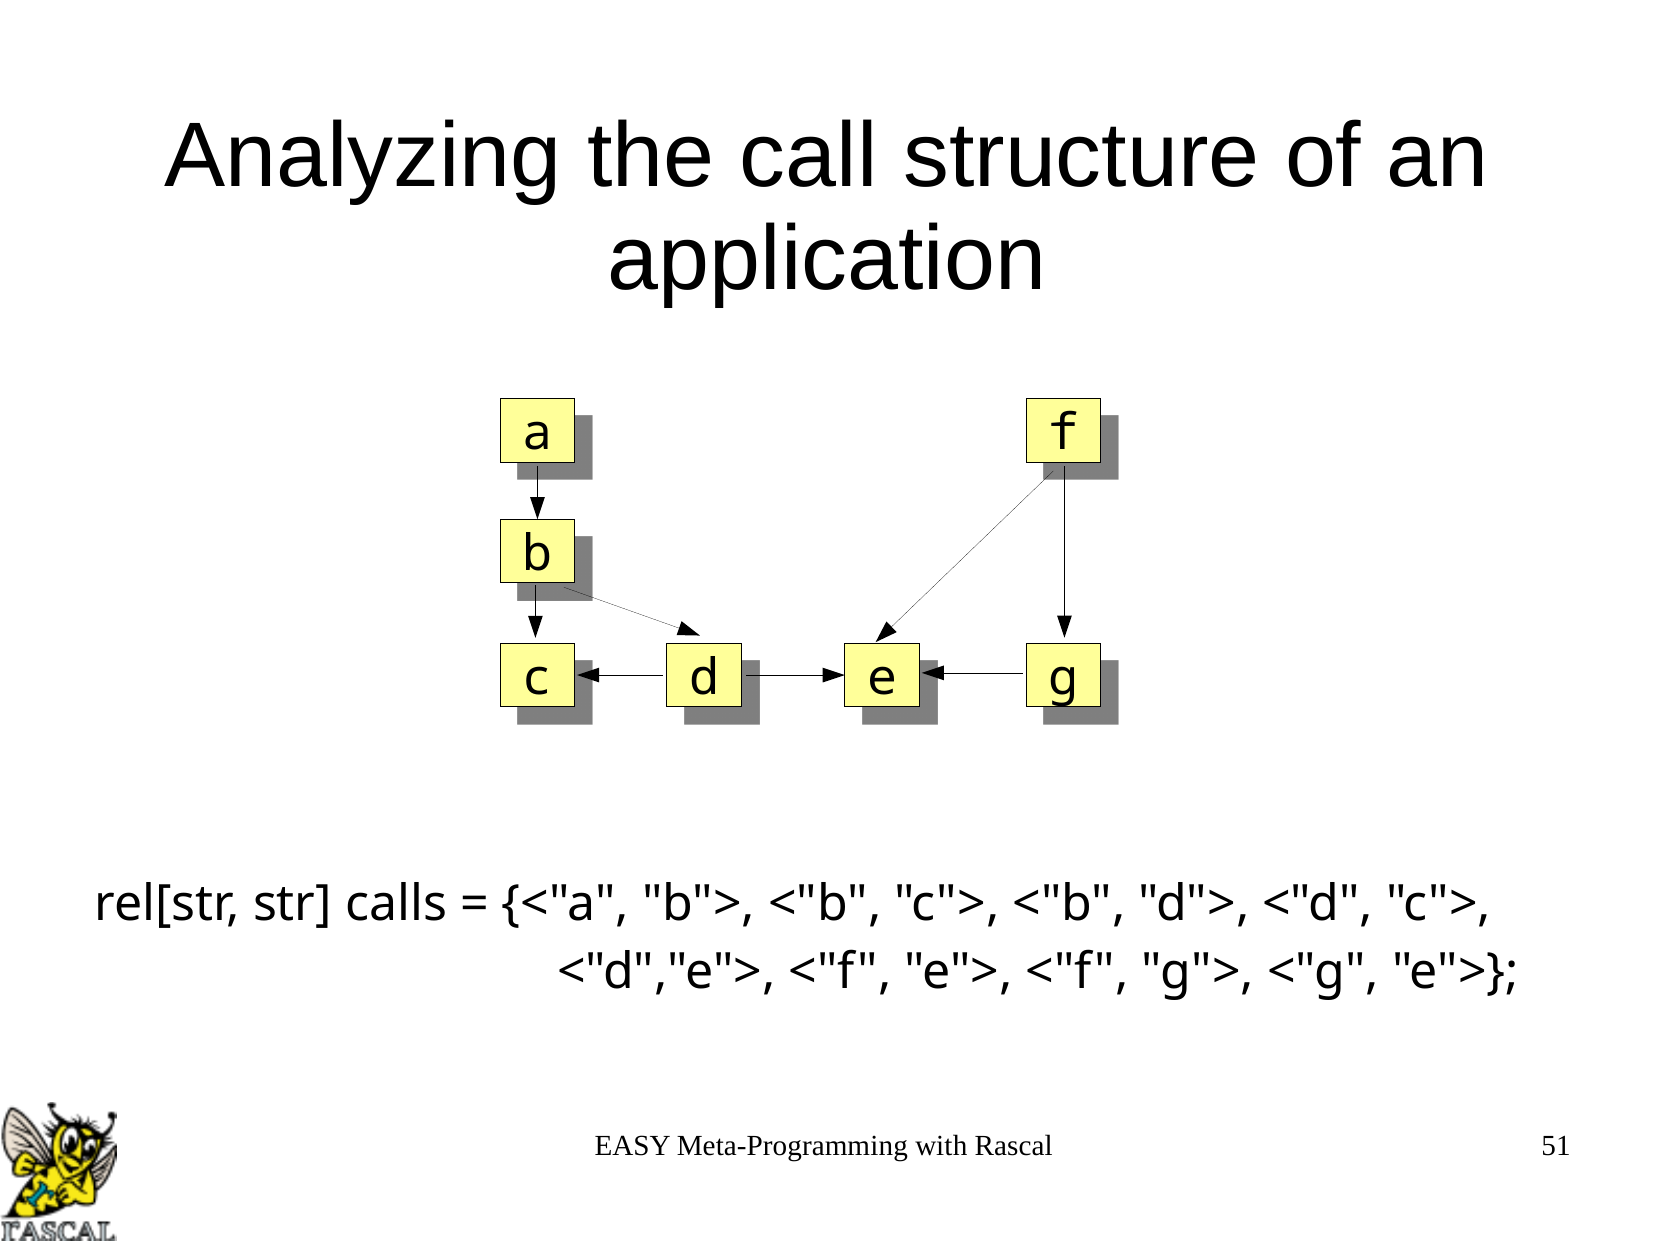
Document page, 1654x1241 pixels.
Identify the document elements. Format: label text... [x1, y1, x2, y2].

text_box e [844, 643, 920, 707]
title Analyzing the call structure of an application [121, 102, 1534, 311]
text_box c [500, 643, 575, 707]
text_box d [666, 643, 742, 707]
text_box b [500, 519, 575, 583]
text_box g [1026, 643, 1101, 707]
picture [0, 1102, 117, 1241]
text_box f [1026, 398, 1101, 463]
text_box rel[str, str] calls = {<"a", "b">, <"b", "c">, <"b", "d">, <"d", "c">, <"d","e">, <"f", "e">, <"f", "g">, <"g", "e">}; [79, 859, 1633, 1014]
text_box a [500, 398, 575, 463]
